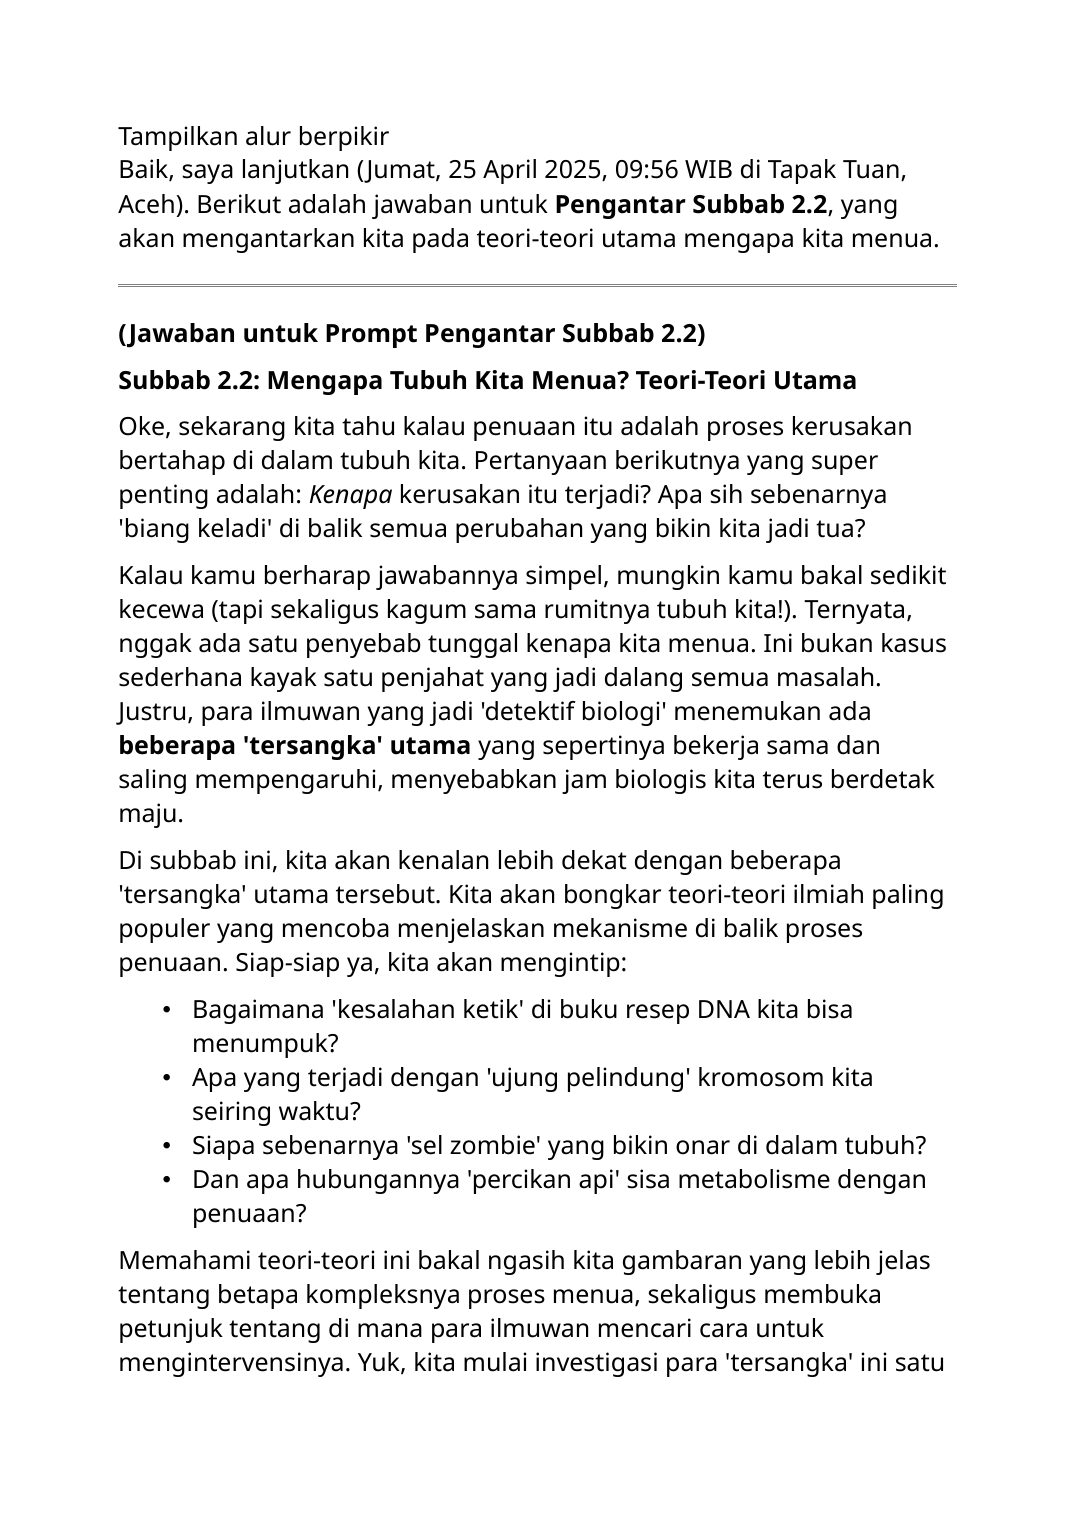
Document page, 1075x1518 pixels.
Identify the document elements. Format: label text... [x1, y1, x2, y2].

text Baik, saya lanjutkan (Jumat, 25 April 2025, 09:56 WIB di Tapak Tuan, Aceh). Berikut adalah jawaban untuk Pengantar Subbab 2.2, yang akan mengantarkan kita pada teori-teori utama mengapa kita menua. [118, 152, 957, 254]
text Subbab 2.2: Mengapa Tubuh Kita Menua? Teori-Teori Utama [118, 362, 957, 396]
list Bagaimana 'kesalahan ketik' di buku resep DNA kita bisa menumpuk? [162, 991, 957, 1059]
text Tampilkan alur berpikir [118, 118, 957, 152]
text (Jawaban untuk Prompt Pengantar Subbab 2.2) [118, 316, 957, 350]
text Oke, sekarang kita tahu kalau penuaan itu adalah proses kerusakan bertahap di dalam tubuh kita. Pertanyaan berikutnya yang super penting adalah: Kenapa kerusakan itu terjadi? Apa sih sebenarnya 'biang keladi' di balik semua perubahan yang bikin kita jadi tua? [118, 409, 957, 545]
list Siapa sebenarnya 'sel zombie' yang bikin onar di dalam tubuh? [162, 1128, 957, 1162]
list Dan apa hubungannya 'percikan api' sisa metabolisme dengan penuaan? [162, 1162, 957, 1230]
list Apa yang terjadi dengan 'ujung pelindung' kromosom kita seiring waktu? [162, 1059, 957, 1128]
text Kalau kamu berharap jawabannya simpel, mungkin kamu bakal sedikit kecewa (tapi sekaligus kagum sama rumitnya tubuh kita!). Ternyata, nggak ada satu penyebab tunggal kenapa kita menua. Ini bukan kasus sederhana kayak satu penjahat yang jadi dalang semua masalah. Justru, para ilmuwan yang jadi 'detektif biologi' menemukan ada beberapa 'tersangka' utama yang sepertinya bekerja sama dan saling mempengaruhi, menyebabkan jam biologis kita terus berdetak maju. [118, 558, 957, 830]
text Di subbab ini, kita akan kenalan lebih dekat dengan beberapa 'tersangka' utama tersebut. Kita akan bongkar teori-teori ilmiah paling populer yang mencoba menjelaskan mekanisme di balik proses penuaan. Siap-siap ya, kita akan mengintip: [118, 843, 957, 979]
text Memahami teori-teori ini bakal ngasih kita gambaran yang lebih jelas tentang betapa kompleksnya proses menua, sekaligus membuka petunjuk tentang di mana para ilmuwan mencari cara untuk mengintervensinya. Yuk, kita mulai investigasi para 'tersangka' ini satu [118, 1242, 957, 1378]
